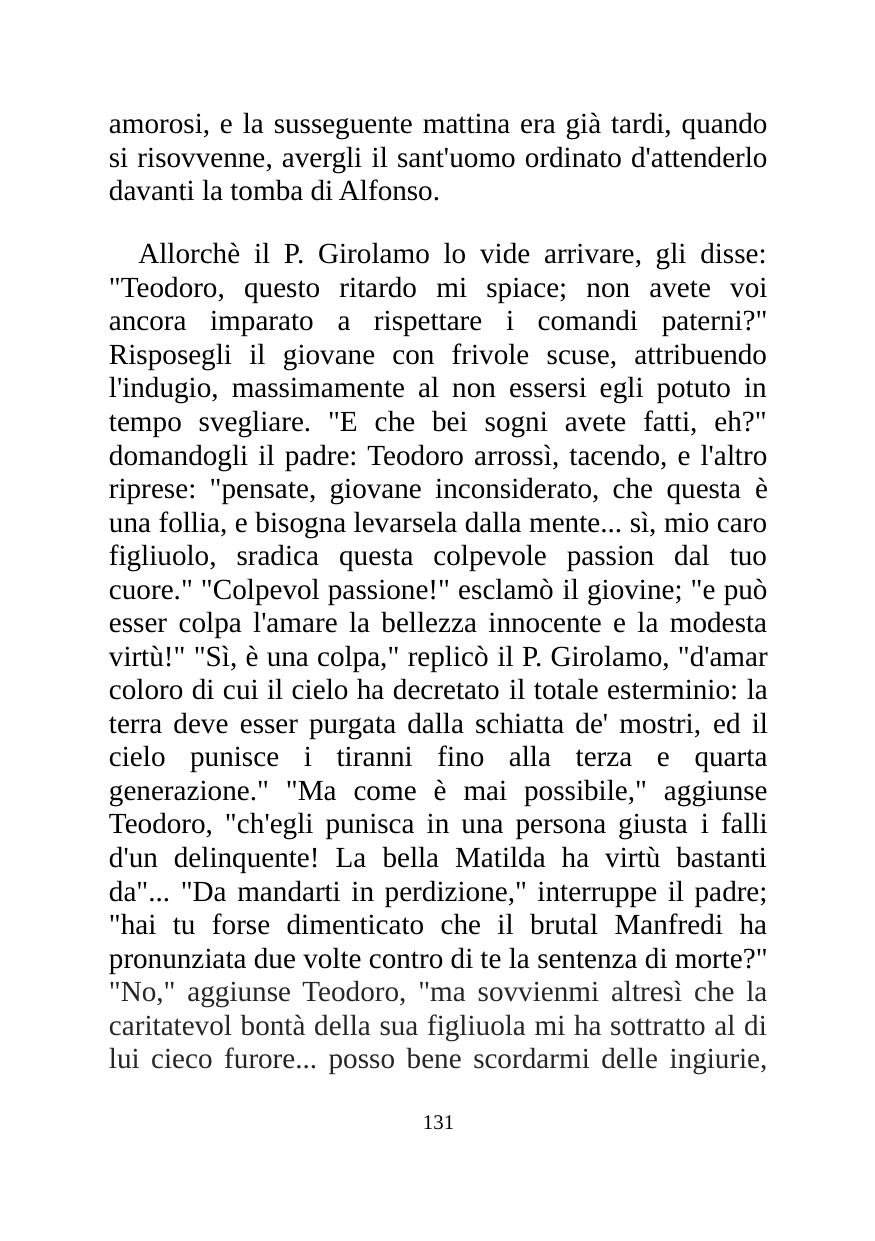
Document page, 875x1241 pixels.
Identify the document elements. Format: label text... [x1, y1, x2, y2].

text Allorchè il P. Girolamo lo vide arrivare, gli disse: "Teodoro, questo ritardo mi spiace; non avete voi ancora imparato a rispettare i comandi paterni?" Risposegli il giovane con frivole scuse, attribuendo l'indugio, massimamente al non essersi egli potuto in tempo svegliare. "E che bei sogni avete fatti, eh?" domandogli il padre: Teodoro arrossì, tacendo, e l'altro riprese: "pensate, giovane inconsiderato, che questa è una follia, e bisogna levarsela dalla mente... sì, mio caro figliuolo, sradica questa colpevole passion dal tuo cuore." "Colpevol passione!" esclamò il giovine; "e può esser colpa l'amare la bellezza innocente e la modesta virtù!" "Sì, è una colpa," replicò il P. Girolamo, "d'amar coloro di cui il cielo ha decretato il totale esterminio: la terra deve esser purgata dalla schiatta de' mostri, ed il cielo punisce i tiranni fino alla terza e quarta generazione." "Ma come è mai possibile," aggiunse Teodoro, "ch'egli punisca in una persona giusta i falli d'un delinquente! La bella Matilda ha virtù bastanti da"... "Da mandarti in perdizione," interruppe il padre; "hai tu forse dimenticato che il brutal Manfredi ha pronunziata due volte contro di te la sentenza di morte?" "No," aggiunse Teodoro, "ma sovvienmi altresì che la caritatevol bontà della sua figliuola mi ha sottratto al di lui cieco furore... posso bene scordarmi delle ingiurie, [109, 236, 768, 1075]
text amorosi, e la susseguente mattina era già tardi, quando si risovvenne, avergli il sant'uomo ordinato d'attenderlo davanti la tomba di Alfonso. [109, 106, 768, 207]
